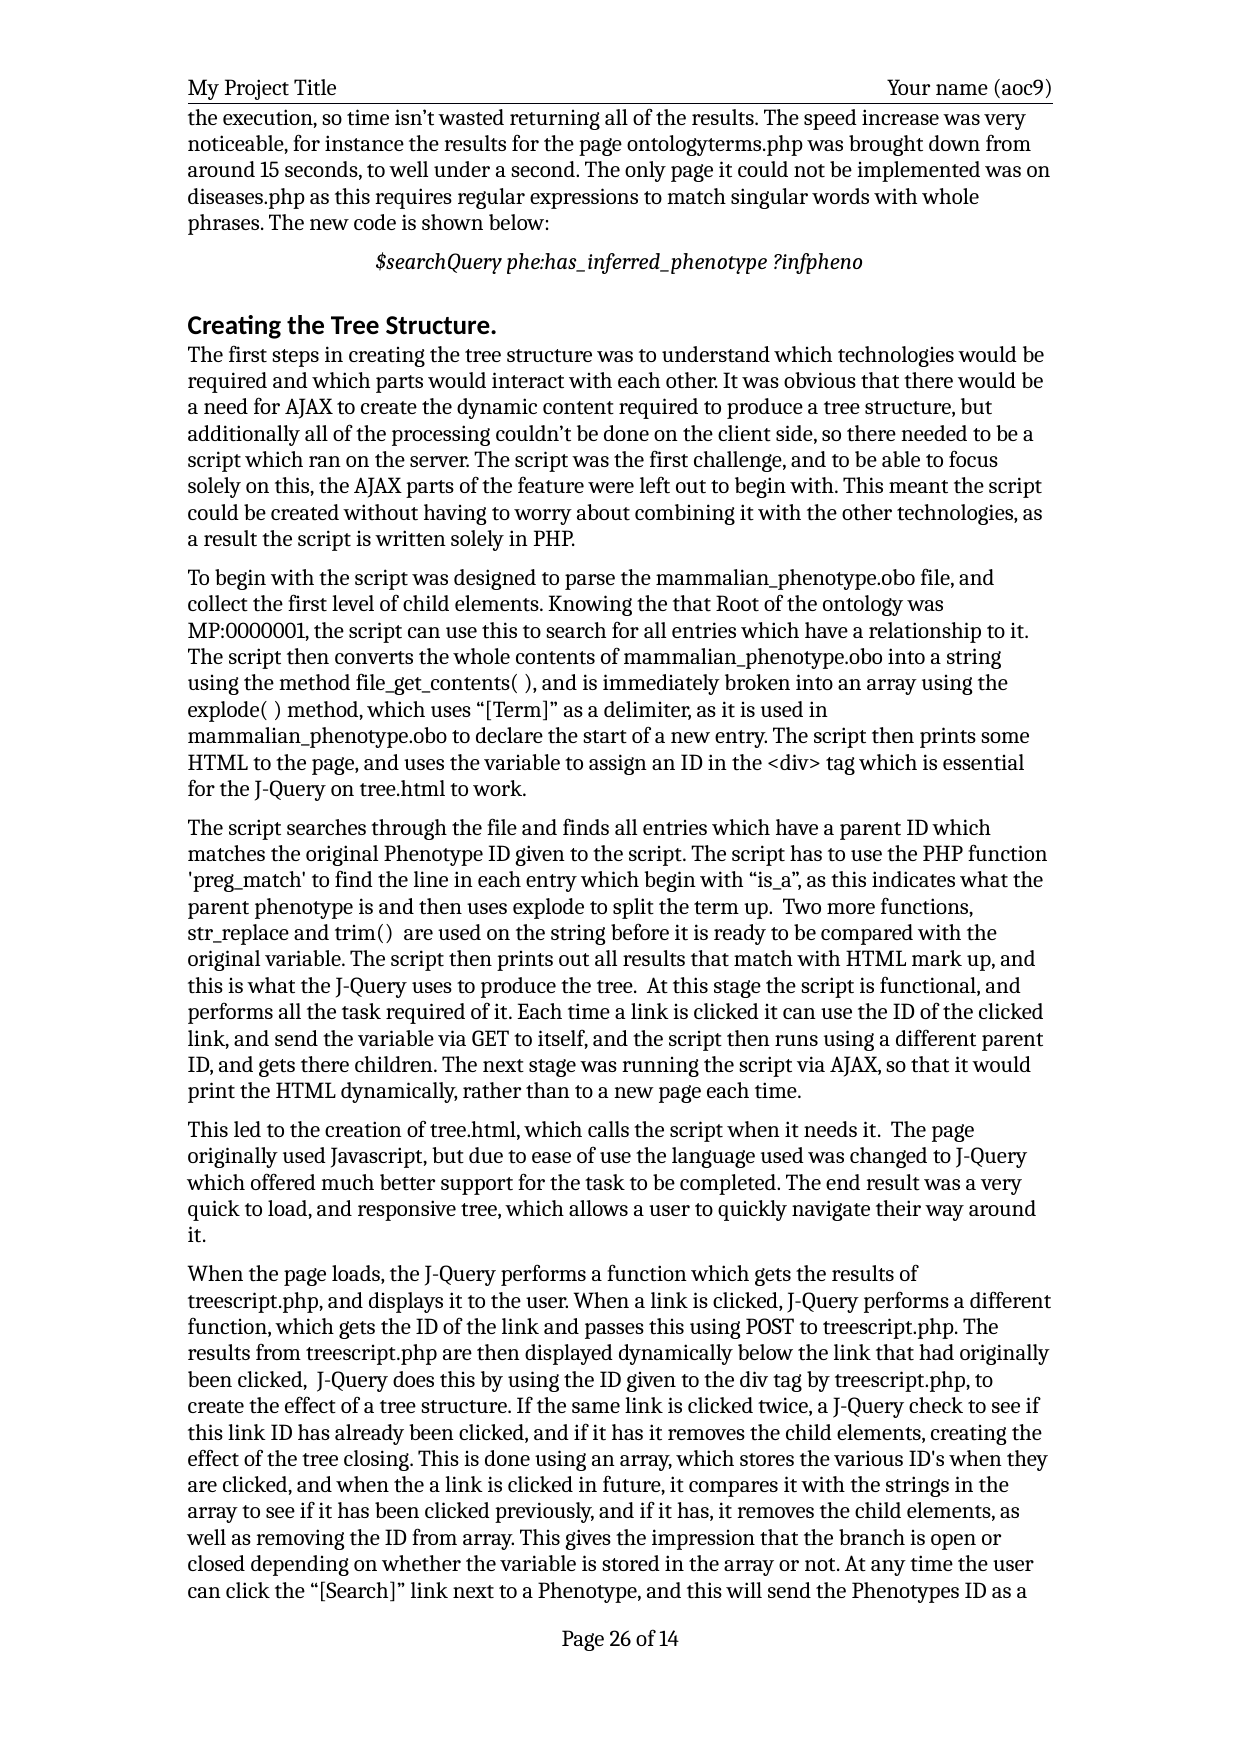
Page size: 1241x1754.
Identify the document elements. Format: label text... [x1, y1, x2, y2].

text The script searches through the file and finds all entries which have a parent ID which matches the original Phenotype ID given to the script. The script has to use the PHP function 'preg_match' to find the line in each entry which begin with “is_a”, as this indicates what the parent phenotype is and then uses explode to split the term up. Two more functions, str_replace and trim() are used on the string before it is ready to be compared with the original variable. The script then prints out all results that match with HTML mark up, and this is what the J-Query uses to produce the tree. At this stage the script is functional, and performs all the task required of it. Each time a link is clicked it can use the ID of the clicked link, and send the variable via GET to itself, and the script then runs using a different parent ID, and gets there children. The next stage was running the script via AJAX, so that it would print the HTML dynamically, rather than to a new page each time. [187, 814, 1053, 1104]
text the execution, so time isn’t wasted returning all of the results. The speed increase was very noticeable, for instance the results for the page ontologyterms.php was brought down from around 15 seconds, to well under a second. The only page it could not be implemented was on diseases.php as this requires regular expressions to match singular words with whole phrases. The new code is shown below: [187, 104, 1053, 236]
text To begin with the script was designed to parse the mammalian_phenotype.obo file, and collect the first level of child elements. Knowing the that Root of the ontology was MP:0000001, the script can use this to search for all entries which have a relationship to it. The script then converts the whole contents of mammalian_phenotype.obo into a string using the method file_get_contents( ), and is immediately broken into an array using the explode( ) method, which uses “[Term]” as a delimiter, as it is used in mammalian_phenotype.obo to declare the start of a new entry. The script then prints some HTML to the page, and uses the variable to assign an ID in the <div> tag which is essential for the J-Query on tree.html to work. [187, 565, 1053, 802]
text $searchQuery phe:has_inferred_phenotype ?infpheno [187, 249, 1053, 275]
text The first steps in creating the tree structure was to understand which technologies would be required and which parts would interact with each other. It was obvious that there would be a need for AJAX to create the dynamic content required to produce a tree structure, but additionally all of the processing couldn’t be done on the client side, so there needed to be a script which ran on the server. The script was the first challenge, and to be able to focus solely on this, the AJAX parts of the feature were left out to begin with. This meant the script could be created without having to worry about combining it with the other technologies, as a result the script is written solely in PHP. [187, 341, 1053, 552]
text When the page loads, the J-Query performs a function which gets the results of treescript.php, and displays it to the user. When a link is clicked, J-Query performs a different function, which gets the ID of the link and passes this using POST to treescript.php. The results from treescript.php are then displayed dynamically below the link that had originally been clicked, J-Query does this by using the ID given to the div tag by treescript.php, to create the effect of a tree structure. If the same link is clicked twice, a J-Query check to see if this link ID has already been clicked, and if it has it removes the child elements, creating the effect of the tree closing. This is done using an array, which stores the various ID's when they are clicked, and when the a link is clicked in future, it compares it with the strings in the array to see if it has been clicked previously, and if it has, it removes the child elements, as well as removing the ID from array. This gives the impression that the branch is open or closed depending on whether the variable is stored in the array or not. At any time the user can click the “[Search]” link next to a Phenotype, and this will send the Phenotypes ID as a [187, 1261, 1053, 1604]
text This led to the creation of tree.html, which calls the script when it needs it. The page originally used Javascript, but due to ease of use the language used was changed to J-Query which offered much better support for the task to be completed. The end result was a very quick to load, and responsive tree, which allows a user to quickly navigate their way around it. [187, 1117, 1053, 1249]
subtitle Creating the Tree Structure. [187, 308, 1053, 341]
